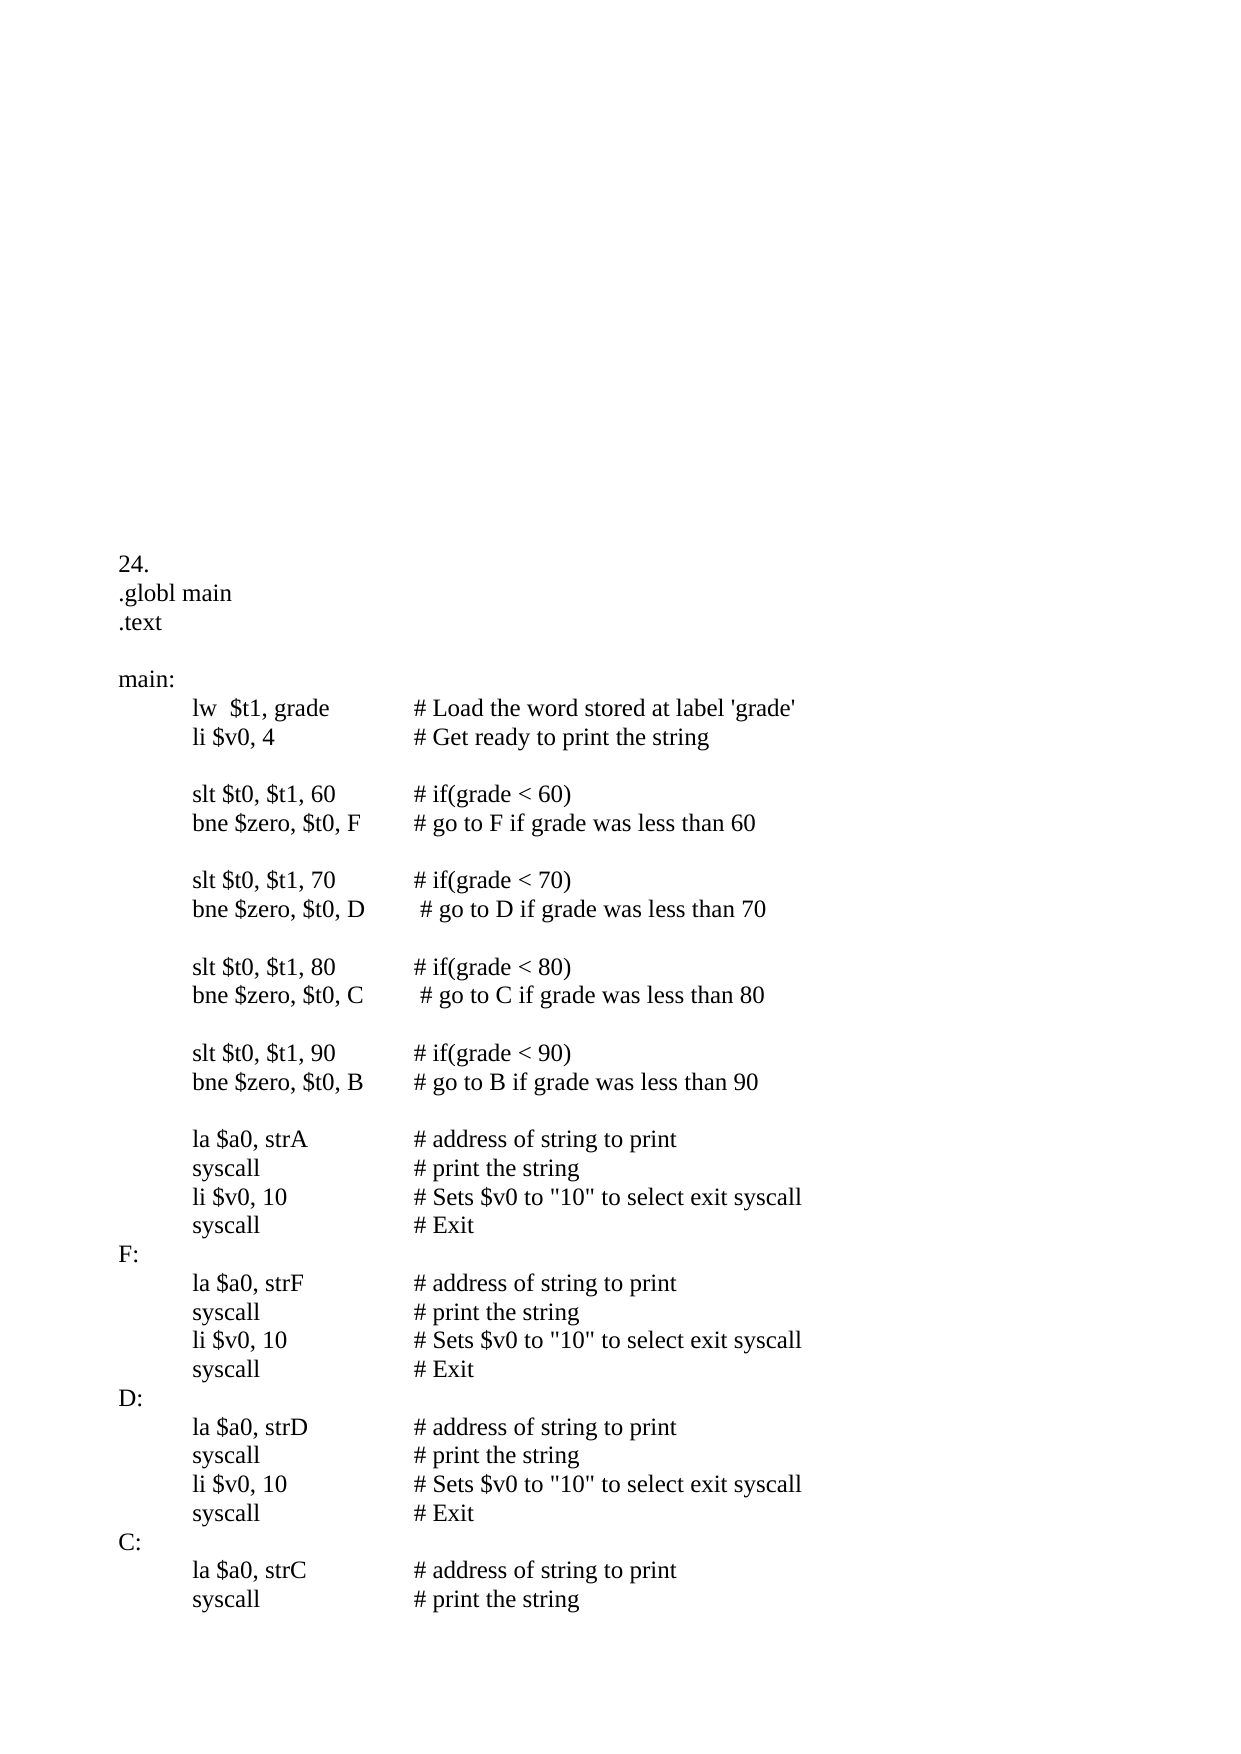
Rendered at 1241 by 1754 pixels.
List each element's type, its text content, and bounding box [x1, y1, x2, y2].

text slt $t0, $t1, 60 # if(grade < 60) [118, 779, 1122, 808]
text syscall # Exit [118, 1211, 1122, 1239]
text la $a0, strD # address of string to print [118, 1412, 1122, 1441]
text F: [118, 1239, 1122, 1268]
text bne $zero, $t0, B # go to B if grade was less than 90 [118, 1067, 1122, 1096]
text lw $t1, grade # Load the word stored at label 'grade' [118, 693, 1122, 722]
text slt $t0, $t1, 70 # if(grade < 70) [118, 866, 1122, 894]
text .globl main [118, 578, 1122, 607]
text bne $zero, $t0, F # go to F if grade was less than 60 [118, 808, 1122, 837]
text syscall # print the string [118, 1153, 1122, 1182]
text main: [118, 664, 1122, 693]
text .text [118, 607, 1122, 636]
text 24. [118, 549, 1122, 578]
text bne $zero, $t0, D # go to D if grade was less than 70 [118, 894, 1122, 923]
text bne $zero, $t0, C # go to C if grade was less than 80 [118, 981, 1122, 1009]
text li $v0, 10 # Sets $v0 to "10" to select exit syscall [118, 1182, 1122, 1211]
text li $v0, 10 # Sets $v0 to "10" to select exit syscall [118, 1326, 1122, 1354]
text syscall # print the string [118, 1297, 1122, 1326]
text syscall # print the string [118, 1584, 1122, 1613]
text syscall # Exit [118, 1354, 1122, 1383]
text C: [118, 1527, 1122, 1556]
text li $v0, 10 # Sets $v0 to "10" to select exit syscall [118, 1469, 1122, 1498]
text la $a0, strC # address of string to print [118, 1556, 1122, 1584]
text li $v0, 4 # Get ready to print the string [118, 722, 1122, 751]
text syscall # Exit [118, 1498, 1122, 1527]
text slt $t0, $t1, 90 # if(grade < 90) [118, 1038, 1122, 1067]
text syscall # print the string [118, 1441, 1122, 1469]
text D: [118, 1383, 1122, 1412]
text la $a0, strA # address of string to print [118, 1124, 1122, 1153]
text slt $t0, $t1, 80 # if(grade < 80) [118, 952, 1122, 981]
text la $a0, strF # address of string to print [118, 1268, 1122, 1297]
